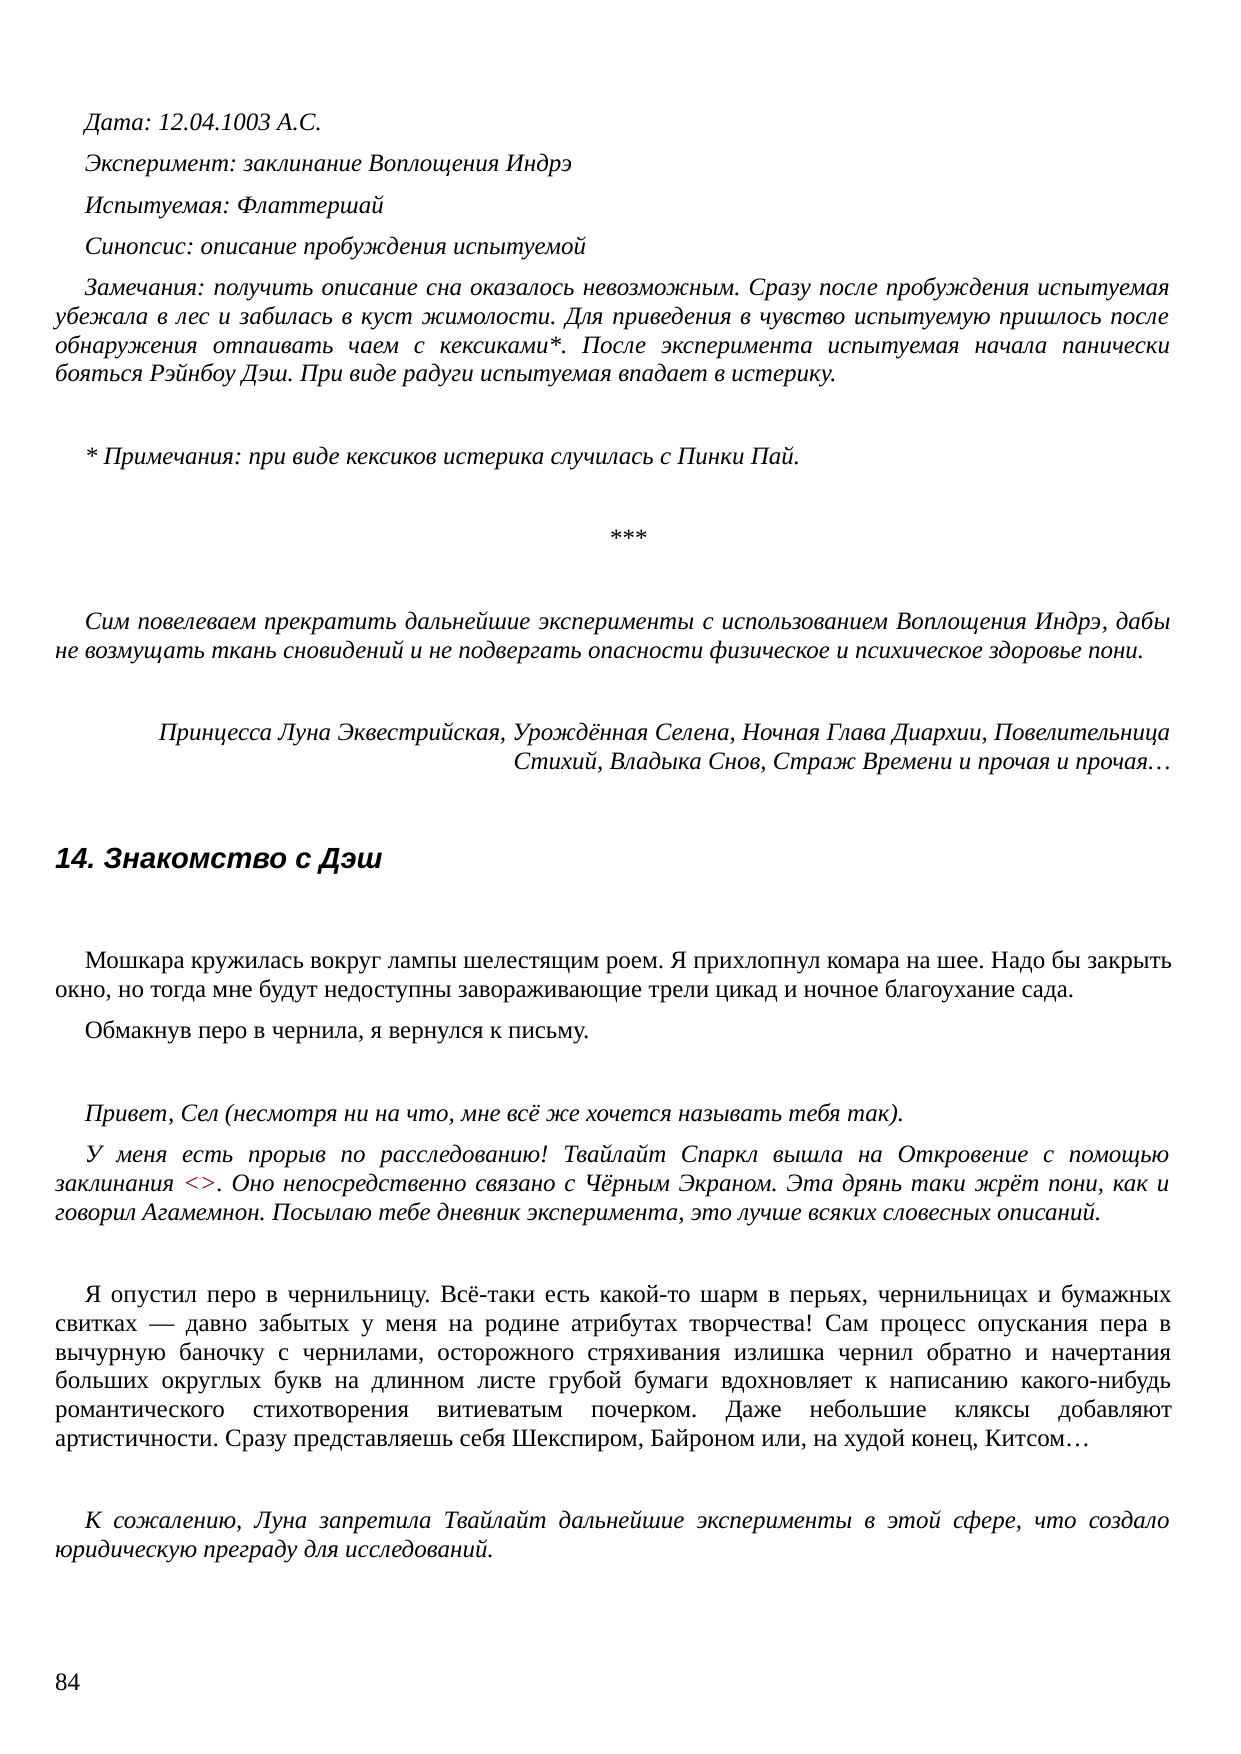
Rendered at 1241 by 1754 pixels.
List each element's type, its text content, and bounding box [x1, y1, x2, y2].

text Обмакнув перо в чернила, я вернулся к письму. [55, 1016, 1173, 1044]
text Сим повелеваем прекратить дальнейшие эксперименты с использованием Воплощения Индрэ, дабы не возмущать ткань сновидений и не подвергать опасности физическое и психическое здоровье пони. [55, 606, 1173, 663]
text Привет, Сел (несмотря ни на что, мне всё же хочется называть тебя так). [55, 1098, 1173, 1127]
text Я опустил перо в чернильницу. Всё-таки есть какой-то шарм в перьях, чернильницах и бумажных свитках — давно забытых у меня на родине атрибутах творчества! Сам процесс опускания пера в вычурную баночку с чернилами, осторожного стряхивания излишка чернил обратно и начертания больших округлых букв на длинном листе грубой бумаги вдохновляет к написанию какого-нибудь романтического стихотворения витиеватым почерком. Даже небольшие кляксы добавляют артистичности. Сразу представляешь себя Шекспиром, Байроном или, на худой конец, Китсом… [55, 1279, 1173, 1452]
text У меня есть прорыв по расследованию! Твайлайт Спаркл вышла на Откровение с помощью заклинания <>. Оно непосредственно связано с Чёрным Экраном. Эта дрянь таки жрёт пони, как и говорил Агамемнон. Посылаю тебе дневник эксперимента, это лучше всяких словесных описаний. [55, 1139, 1173, 1226]
text * Примечания: при виде кексиков истерика случилась с Пинки Пай. [55, 441, 1173, 470]
text Замечания: получить описание сна оказалось невозможным. Сразу после пробуждения испытуемая убежала в лес и забилась в куст жимолости. Для приведения в чувство испытуемую пришлось после обнаружения отпаивать чаем с кексиками*. После эксперимента испытуемая начала панически бояться Рэйнбоу Дэш. При виде радуги испытуемая впадает в истерику. [55, 272, 1173, 387]
text *** [55, 523, 1173, 552]
text Принцесса Луна Эквестрийская, Урождённая Селена, Ночная Глава Диархии, Повелительница Стихий, Владыка Снов, Страж Времени и прочая и прочая… [55, 717, 1173, 775]
text Эксперимент: заклинание Воплощения Индрэ [55, 148, 1173, 177]
subtitle 14. Знакомство с Дэш [55, 841, 1173, 874]
text Дата: 12.04.1003 А.С. [55, 107, 1173, 136]
text Мошкара кружилась вокруг лампы шелестящим роем. Я прихлопнул комара на шее. Надо бы закрыть окно, но тогда мне будут недоступны завораживающие трели цикад и ночное благоухание сада. [55, 946, 1173, 1003]
text Испытуемая: Флаттершай [55, 190, 1173, 218]
text К сожалению, Луна запретила Твайлайт дальнейшие эксперименты в этой сфере, что создало юридическую преграду для исследований. [55, 1506, 1173, 1563]
text Синопсис: описание пробуждения испытуемой [55, 231, 1173, 260]
